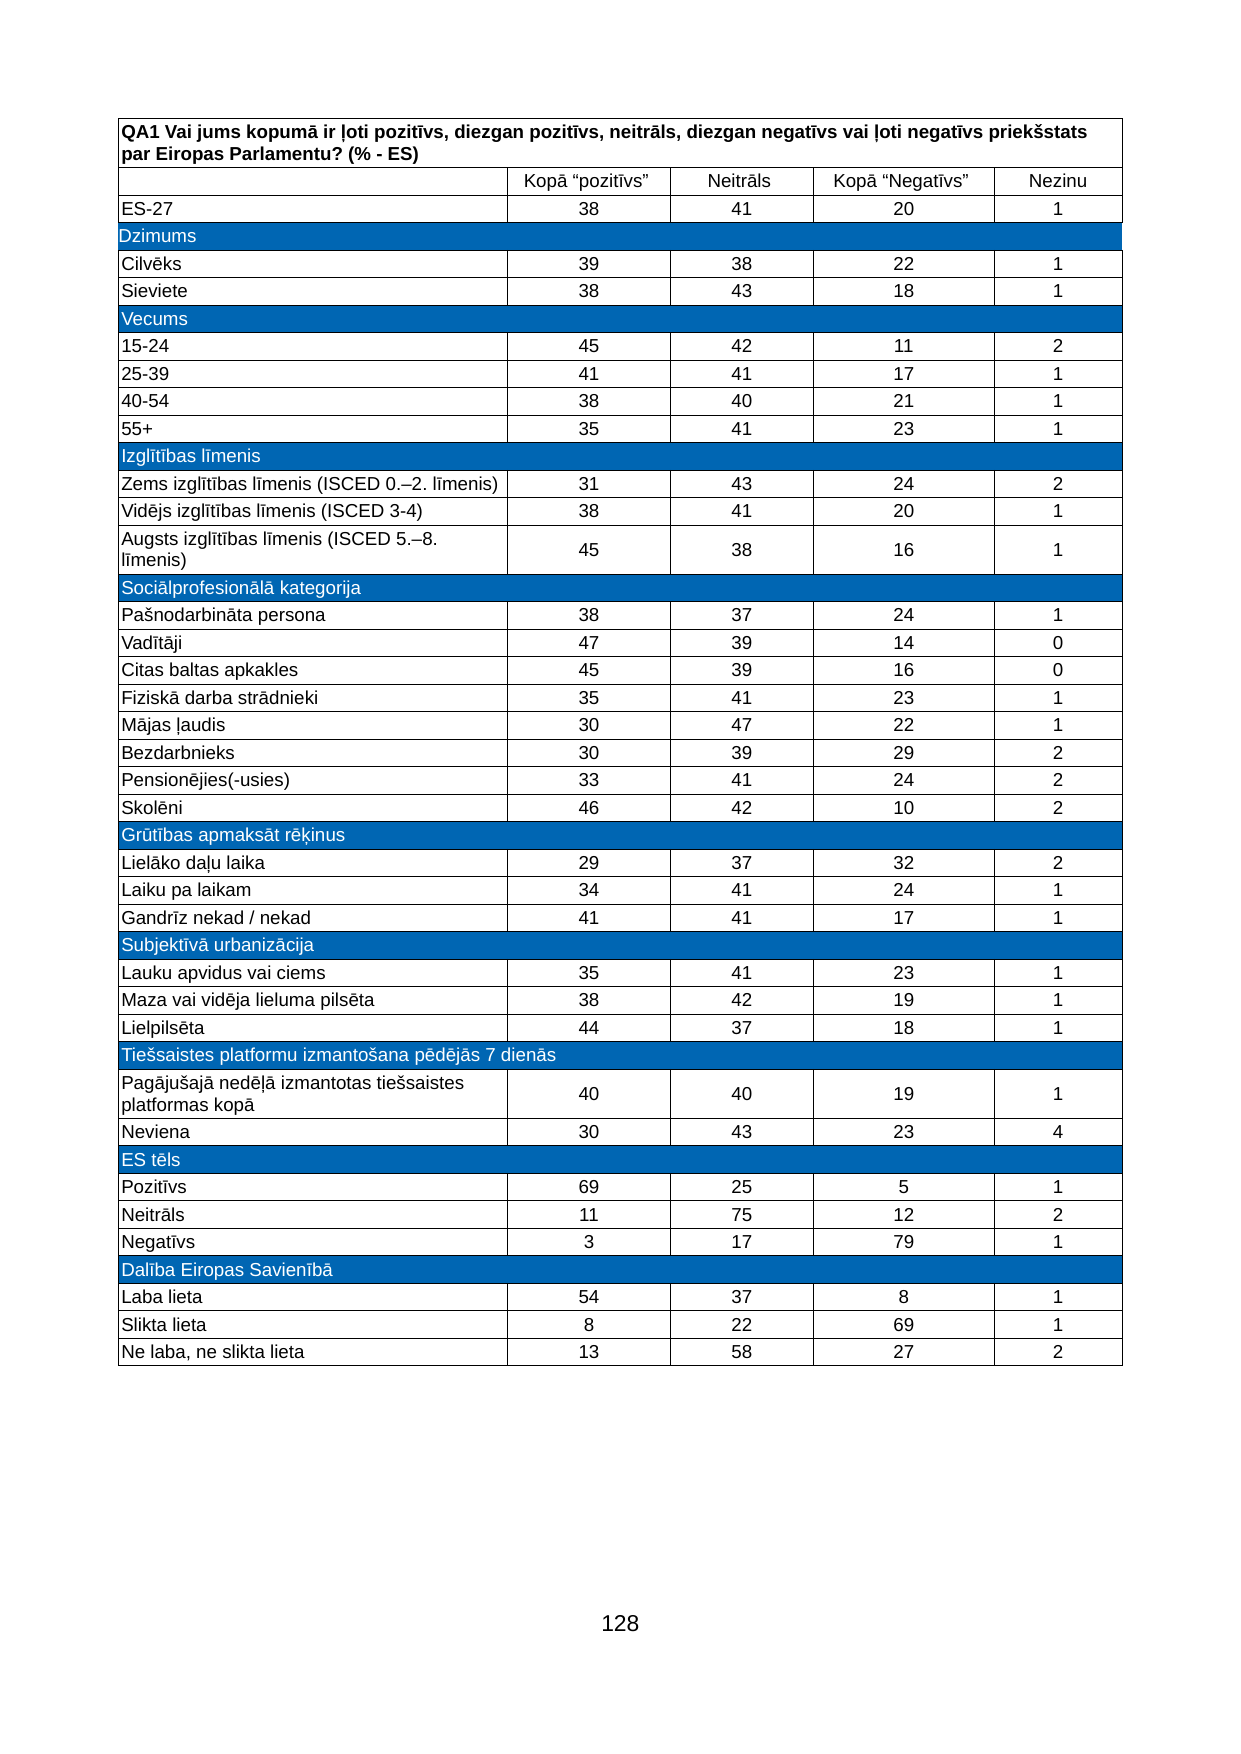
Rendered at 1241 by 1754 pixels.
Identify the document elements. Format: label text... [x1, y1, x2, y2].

table_cell 18 [814, 1015, 994, 1041]
table_cell 39 [671, 630, 813, 656]
table_cell 38 [508, 498, 670, 525]
table_cell 13 [508, 1339, 670, 1365]
table_cell 41 [671, 196, 813, 222]
table_cell 25-39 [119, 361, 507, 387]
table_cell Sieviete [119, 278, 507, 305]
table_cell 2 [995, 850, 1122, 876]
table_cell 40 [671, 388, 813, 415]
table_cell 11 [508, 1201, 670, 1228]
table_cell 17 [671, 1229, 813, 1255]
table_cell Grūtības apmaksāt rēķinus [119, 822, 1122, 849]
table_cell 41 [671, 960, 813, 986]
table_cell 47 [508, 630, 670, 656]
table_cell 0 [995, 630, 1122, 656]
table_cell [119, 168, 507, 195]
table_cell Lielpilsēta [119, 1015, 507, 1041]
table_cell Neitrāls [119, 1201, 507, 1228]
table_cell 44 [508, 1015, 670, 1041]
table_cell 1 [995, 905, 1122, 931]
table_cell 16 [814, 526, 994, 574]
table_cell 75 [671, 1201, 813, 1228]
table_cell 41 [508, 905, 670, 931]
table_cell 19 [814, 987, 994, 1014]
table_cell Laba lieta [119, 1284, 507, 1310]
table_cell 37 [671, 602, 813, 629]
table_cell Skolēni [119, 795, 507, 821]
table_cell Ne laba, ne slikta lieta [119, 1339, 507, 1365]
table_cell 2 [995, 795, 1122, 821]
table_cell Pašnodarbināta persona [119, 602, 507, 629]
table_cell Vidējs izglītības līmenis (ISCED 3-4) [119, 498, 507, 525]
table_cell 39 [508, 251, 670, 277]
table_cell 20 [814, 498, 994, 525]
table_cell Dalība Eiropas Savienībā [119, 1256, 1122, 1283]
table_cell 45 [508, 657, 670, 684]
table_cell 38 [671, 251, 813, 277]
table_cell 42 [671, 333, 813, 360]
table_cell Izglītības līmenis [119, 443, 1122, 470]
table_cell Pensionējies(-usies) [119, 767, 507, 794]
table_cell 30 [508, 1119, 670, 1145]
table_cell 19 [814, 1070, 994, 1118]
table_cell 1 [995, 877, 1122, 904]
table_cell 1 [995, 685, 1122, 711]
table_cell 37 [671, 1015, 813, 1041]
table_cell 22 [814, 712, 994, 739]
table_cell 29 [814, 740, 994, 766]
table_cell 1 [995, 712, 1122, 739]
table_cell 30 [508, 712, 670, 739]
table_cell 43 [671, 1119, 813, 1145]
table_cell 2 [995, 333, 1122, 360]
table_cell 24 [814, 471, 994, 497]
table_cell 24 [814, 877, 994, 904]
table_cell 18 [814, 278, 994, 305]
table_cell 38 [671, 526, 813, 574]
table_cell 79 [814, 1229, 994, 1255]
table_cell 1 [995, 498, 1122, 525]
table_cell 8 [814, 1284, 994, 1310]
table_cell ES-27 [119, 196, 507, 222]
table_cell 27 [814, 1339, 994, 1365]
table_cell 1 [995, 361, 1122, 387]
table_cell 41 [671, 685, 813, 711]
table_cell 29 [508, 850, 670, 876]
table_cell 15-24 [119, 333, 507, 360]
table_cell 1 [995, 526, 1122, 574]
table_cell 2 [995, 1339, 1122, 1365]
table_cell 45 [508, 526, 670, 574]
table_cell Fiziskā darba strādnieki [119, 685, 507, 711]
table_cell 43 [671, 471, 813, 497]
table_cell Lielāko daļu laika [119, 850, 507, 876]
table_cell 10 [814, 795, 994, 821]
table_cell Kopā “pozitīvs” [508, 168, 670, 195]
table_header QA1 Vai jums kopumā ir ļoti pozitīvs, diezgan pozitīvs, neitrāls, diezgan negatīvs vai ļoti negatīvs priekšstats par Eiropas Parlamentu? (% - ES) [119, 119, 1122, 167]
table_cell 21 [814, 388, 994, 415]
table_cell 2 [995, 471, 1122, 497]
table_cell 43 [671, 278, 813, 305]
table_cell 14 [814, 630, 994, 656]
table_cell 17 [814, 905, 994, 931]
table_cell Maza vai vidēja lieluma pilsēta [119, 987, 507, 1014]
table_cell 20 [814, 196, 994, 222]
table_cell 0 [995, 657, 1122, 684]
table_cell Mājas ļaudis [119, 712, 507, 739]
table_cell 16 [814, 657, 994, 684]
table_cell 32 [814, 850, 994, 876]
table_cell Zems izglītības līmenis (ISCED 0.–2. līmenis) [119, 471, 507, 497]
table_cell Pozitīvs [119, 1174, 507, 1200]
table_cell 1 [995, 416, 1122, 442]
table_cell Tiešsaistes platformu izmantošana pēdējās 7 dienās [119, 1042, 1122, 1069]
table_cell 55+ [119, 416, 507, 442]
table_cell 46 [508, 795, 670, 821]
table_cell 24 [814, 602, 994, 629]
table_cell 42 [671, 795, 813, 821]
table_cell 1 [995, 278, 1122, 305]
table_cell Pagājušajā nedēļā izmantotas tiešsaistes platformas kopā [119, 1070, 507, 1118]
table_cell Gandrīz nekad / nekad [119, 905, 507, 931]
table_cell 37 [671, 1284, 813, 1310]
table_cell 41 [671, 361, 813, 387]
table_cell 38 [508, 196, 670, 222]
table_cell Neviena [119, 1119, 507, 1145]
table_cell 25 [671, 1174, 813, 1200]
table_cell 23 [814, 416, 994, 442]
table_cell 23 [814, 1119, 994, 1145]
table_cell 31 [508, 471, 670, 497]
table_cell Dzimums [118, 223, 1122, 250]
table_cell 1 [995, 1015, 1122, 1041]
table_cell 33 [508, 767, 670, 794]
table_cell 35 [508, 416, 670, 442]
table_cell ES tēls [119, 1146, 1122, 1173]
table_cell 69 [814, 1311, 994, 1338]
table_cell Sociālprofesionālā kategorija [119, 575, 1122, 601]
table_cell 22 [671, 1311, 813, 1338]
table_cell 24 [814, 767, 994, 794]
table_cell 1 [995, 1174, 1122, 1200]
table_cell 1 [995, 1229, 1122, 1255]
table_cell 40 [671, 1070, 813, 1118]
table_cell 41 [671, 416, 813, 442]
table_cell 69 [508, 1174, 670, 1200]
table_cell 1 [995, 196, 1122, 222]
table_cell 54 [508, 1284, 670, 1310]
table_cell 45 [508, 333, 670, 360]
table_cell 12 [814, 1201, 994, 1228]
table_cell 35 [508, 685, 670, 711]
table_cell Bezdarbnieks [119, 740, 507, 766]
table_cell 30 [508, 740, 670, 766]
table_cell Neitrāls [671, 168, 813, 195]
table_cell 1 [995, 251, 1122, 277]
table_cell 5 [814, 1174, 994, 1200]
table_cell 1 [995, 602, 1122, 629]
table_cell Cilvēks [119, 251, 507, 277]
table_cell 41 [508, 361, 670, 387]
table_cell 40 [508, 1070, 670, 1118]
table_cell 3 [508, 1229, 670, 1255]
table_cell 34 [508, 877, 670, 904]
table_cell 1 [995, 960, 1122, 986]
table_cell 38 [508, 388, 670, 415]
table_cell 1 [995, 388, 1122, 415]
table_cell 38 [508, 602, 670, 629]
table_cell 38 [508, 987, 670, 1014]
table_cell 1 [995, 1284, 1122, 1310]
table_cell 39 [671, 657, 813, 684]
table_cell 41 [671, 905, 813, 931]
table_cell 39 [671, 740, 813, 766]
table_cell Negatīvs [119, 1229, 507, 1255]
table_cell 2 [995, 1201, 1122, 1228]
table_cell 2 [995, 767, 1122, 794]
table_cell 4 [995, 1119, 1122, 1145]
table_cell Nezinu [995, 168, 1122, 195]
table_cell 41 [671, 877, 813, 904]
table_cell 23 [814, 685, 994, 711]
table_cell Kopā “Negatīvs” [814, 168, 994, 195]
table_cell 41 [671, 498, 813, 525]
table_cell 35 [508, 960, 670, 986]
table_cell 22 [814, 251, 994, 277]
table_cell 2 [995, 740, 1122, 766]
table_cell 42 [671, 987, 813, 1014]
table_cell 1 [995, 1311, 1122, 1338]
table_cell 47 [671, 712, 813, 739]
table_cell Citas baltas apkakles [119, 657, 507, 684]
table_cell 11 [814, 333, 994, 360]
table_cell Subjektīvā urbanizācija [119, 932, 1122, 959]
table_cell 38 [508, 278, 670, 305]
table_cell Augsts izglītības līmenis (ISCED 5.–8. līmenis) [119, 526, 507, 574]
table_cell Vadītāji [119, 630, 507, 656]
table_cell 23 [814, 960, 994, 986]
table_cell 37 [671, 850, 813, 876]
table_cell 17 [814, 361, 994, 387]
table_cell Laiku pa laikam [119, 877, 507, 904]
table_cell 58 [671, 1339, 813, 1365]
table_cell 8 [508, 1311, 670, 1338]
table_cell Lauku apvidus vai ciems [119, 960, 507, 986]
table_cell Slikta lieta [119, 1311, 507, 1338]
table_cell 1 [995, 1070, 1122, 1118]
table_cell 40-54 [119, 388, 507, 415]
table_cell 1 [995, 987, 1122, 1014]
table_cell Vecums [119, 306, 1122, 332]
table_cell 41 [671, 767, 813, 794]
